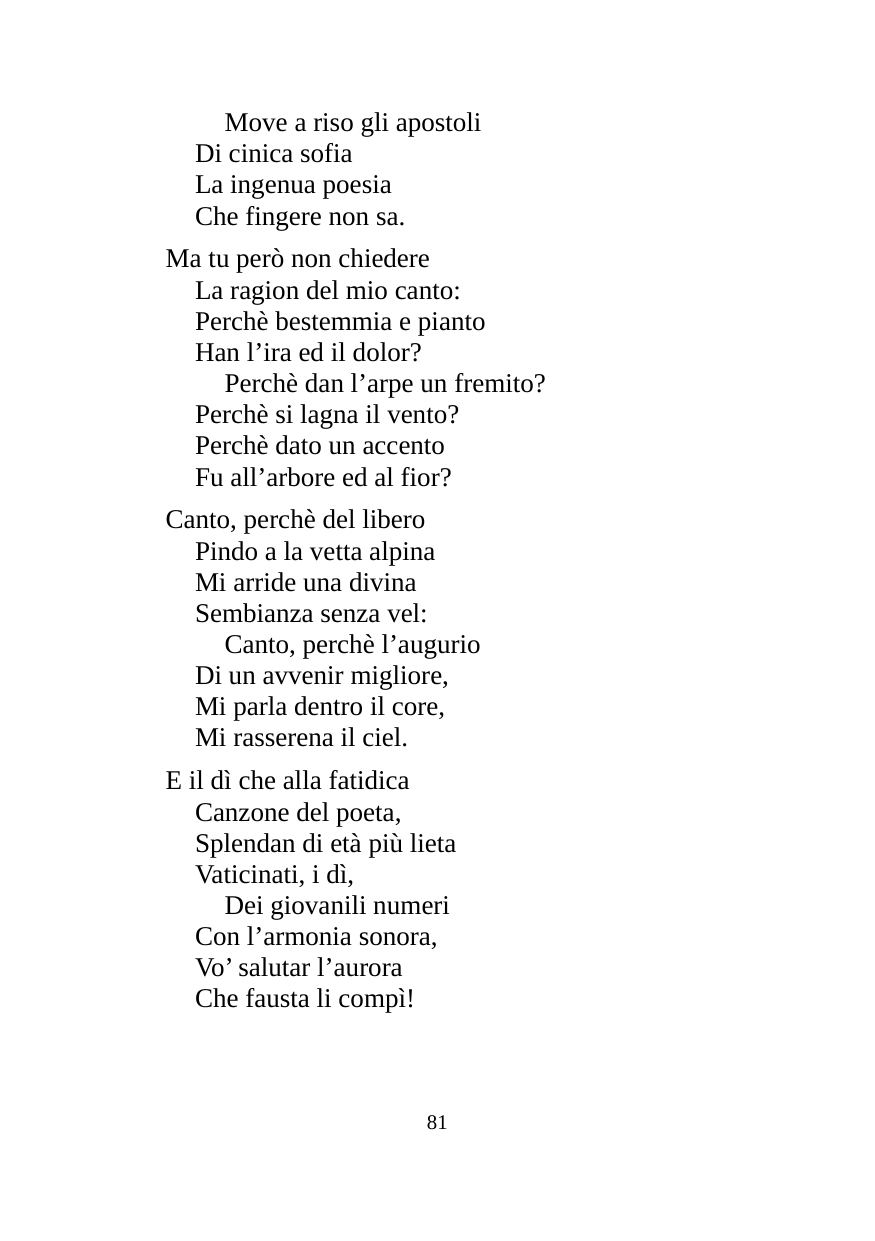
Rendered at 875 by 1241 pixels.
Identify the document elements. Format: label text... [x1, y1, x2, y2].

text Move a riso gli apostoli Di cinica sofia La ingenua poesia Che fingere non sa. [195, 106, 768, 231]
text Dei giovanili numeri Con l’armonia sonora, Vo’ salutar l’aurora Che fausta li compì! [195, 889, 768, 1014]
text Canto, perchè l’augurio Di un avvenir migliore, Mi parla dentro il core, Mi rasserena il ciel. [195, 628, 768, 753]
text Perchè dan l’arpe un fremito? Perchè si lagna il vento? Perchè dato un accento Fu all’arbore ed al fior? [195, 367, 768, 492]
text E il dì che alla fatidica Canzone del poeta, Splendan di età più lieta Vaticinati, i dì, [165, 764, 768, 889]
text Canto, perchè del libero Pindo a la vetta alpina Mi arride una divina Sembianza senza vel: [165, 503, 768, 628]
text Ma tu però non chiedere La ragion del mio canto: Perchè bestemmia e pianto Han l’ira ed il dolor? [165, 243, 768, 367]
